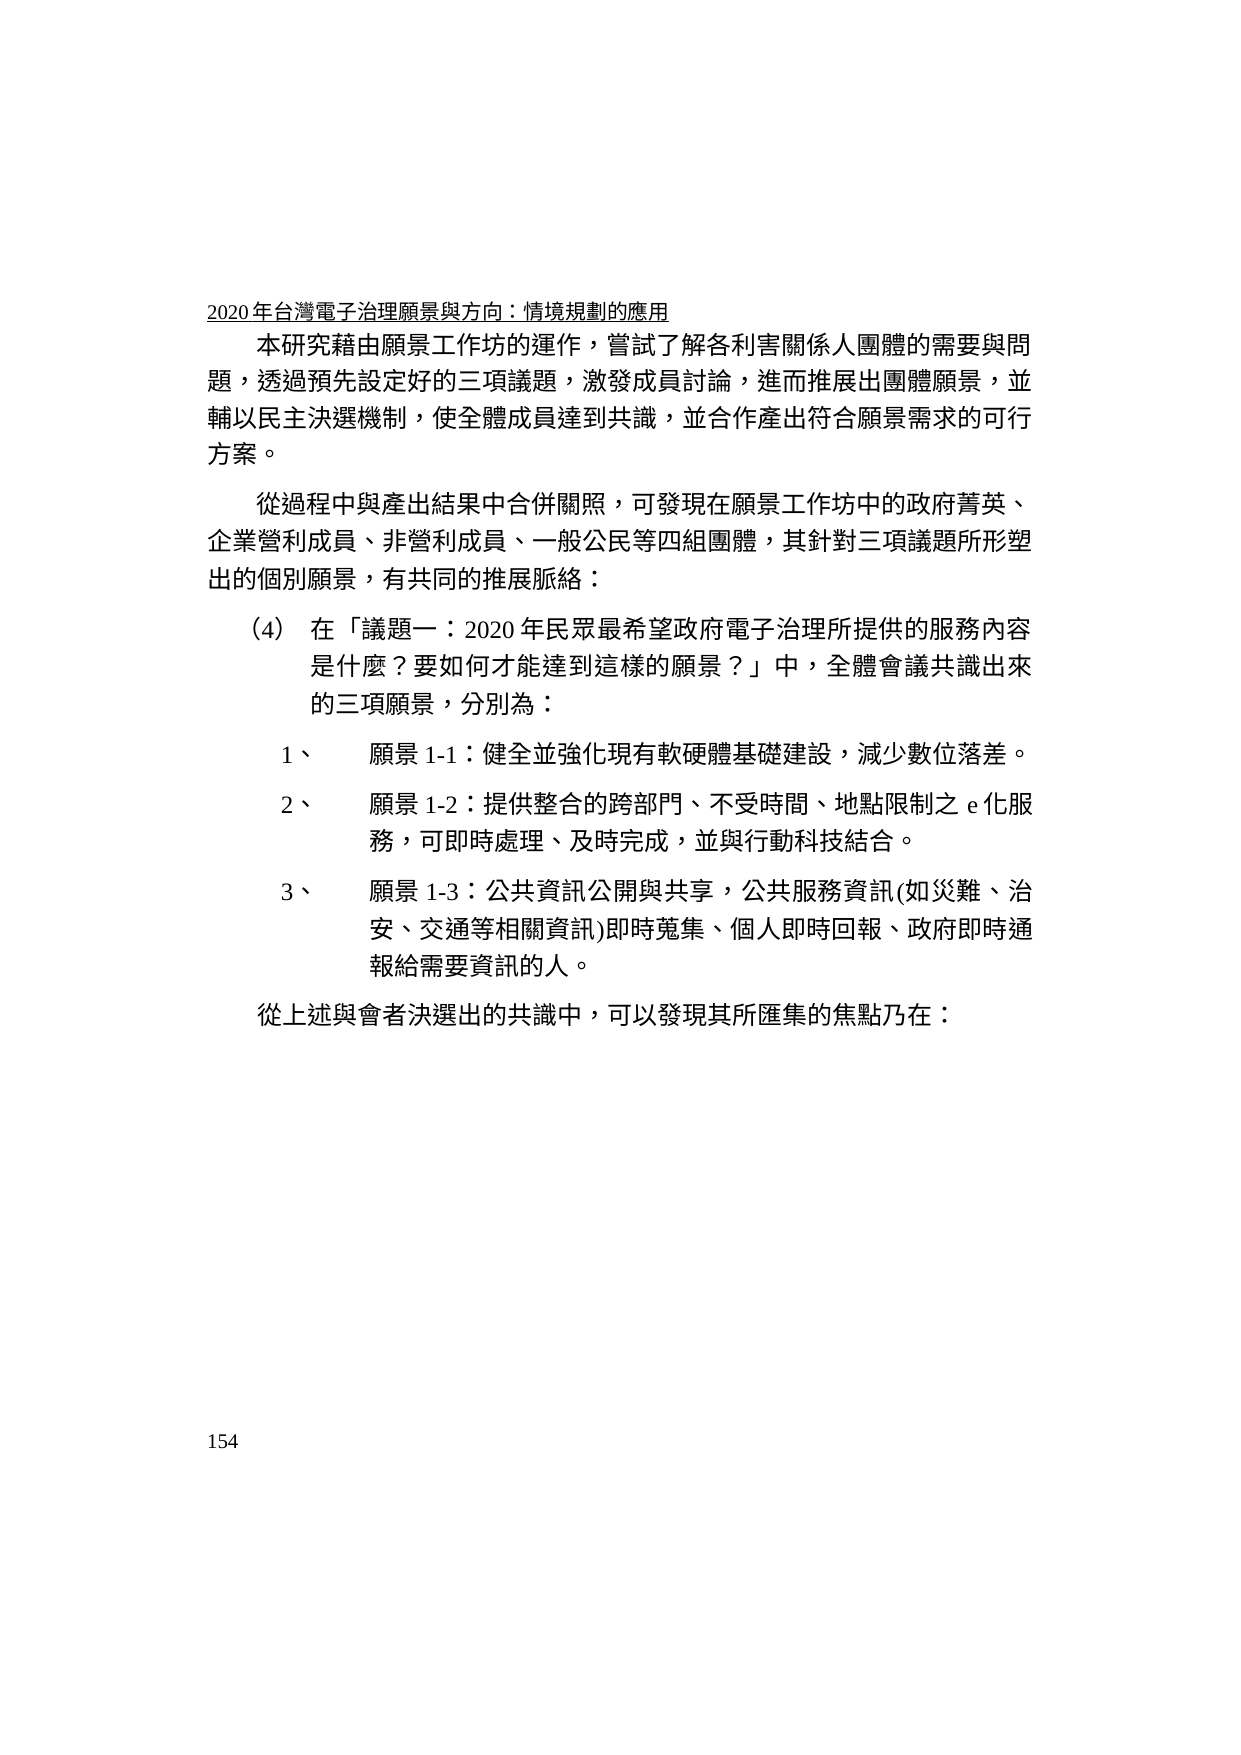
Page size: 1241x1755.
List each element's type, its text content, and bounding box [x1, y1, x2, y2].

list 在「議題一：2020年民眾最希望政府電子治理所提供的服務內容是什麼？要如何才能達到這樣的願景？」中，全體會議共識出來的三項願景，分別為： [236, 608, 1033, 721]
list 願景1-2：提供整合的跨部門、不受時間、地點限制之e化服務，可即時處理、及時完成，並與行動科技結合。 [281, 783, 1033, 858]
list 願景1-1：健全並強化現有軟硬體基礎建設，減少數位落差。 [281, 733, 1033, 771]
text 從過程中與產出結果中合併關照，可發現在願景工作坊中的政府菁英、企業營利成員、非營利成員、一般公民等四組團體，其針對三項議題所形塑出的個別願景，有共同的推展脈絡： [207, 483, 1033, 596]
text 從上述與會者決選出的共識中，可以發現其所匯集的焦點乃在： [207, 996, 1033, 1032]
list 願景1-3：公共資訊公開與共享，公共服務資訊(如災難、治安、交通等相關資訊)即時蒐集、個人即時回報、政府即時通報給需要資訊的人。 [281, 871, 1033, 983]
text 本研究藉由願景工作坊的運作，嘗試了解各利害關係人團體的需要與問題，透過預先設定好的三項議題，激發成員討論，進而推展出團體願景，並輔以民主決選機制，使全體成員達到共識，並合作產出符合願景需求的可行方案。 [207, 326, 1033, 471]
